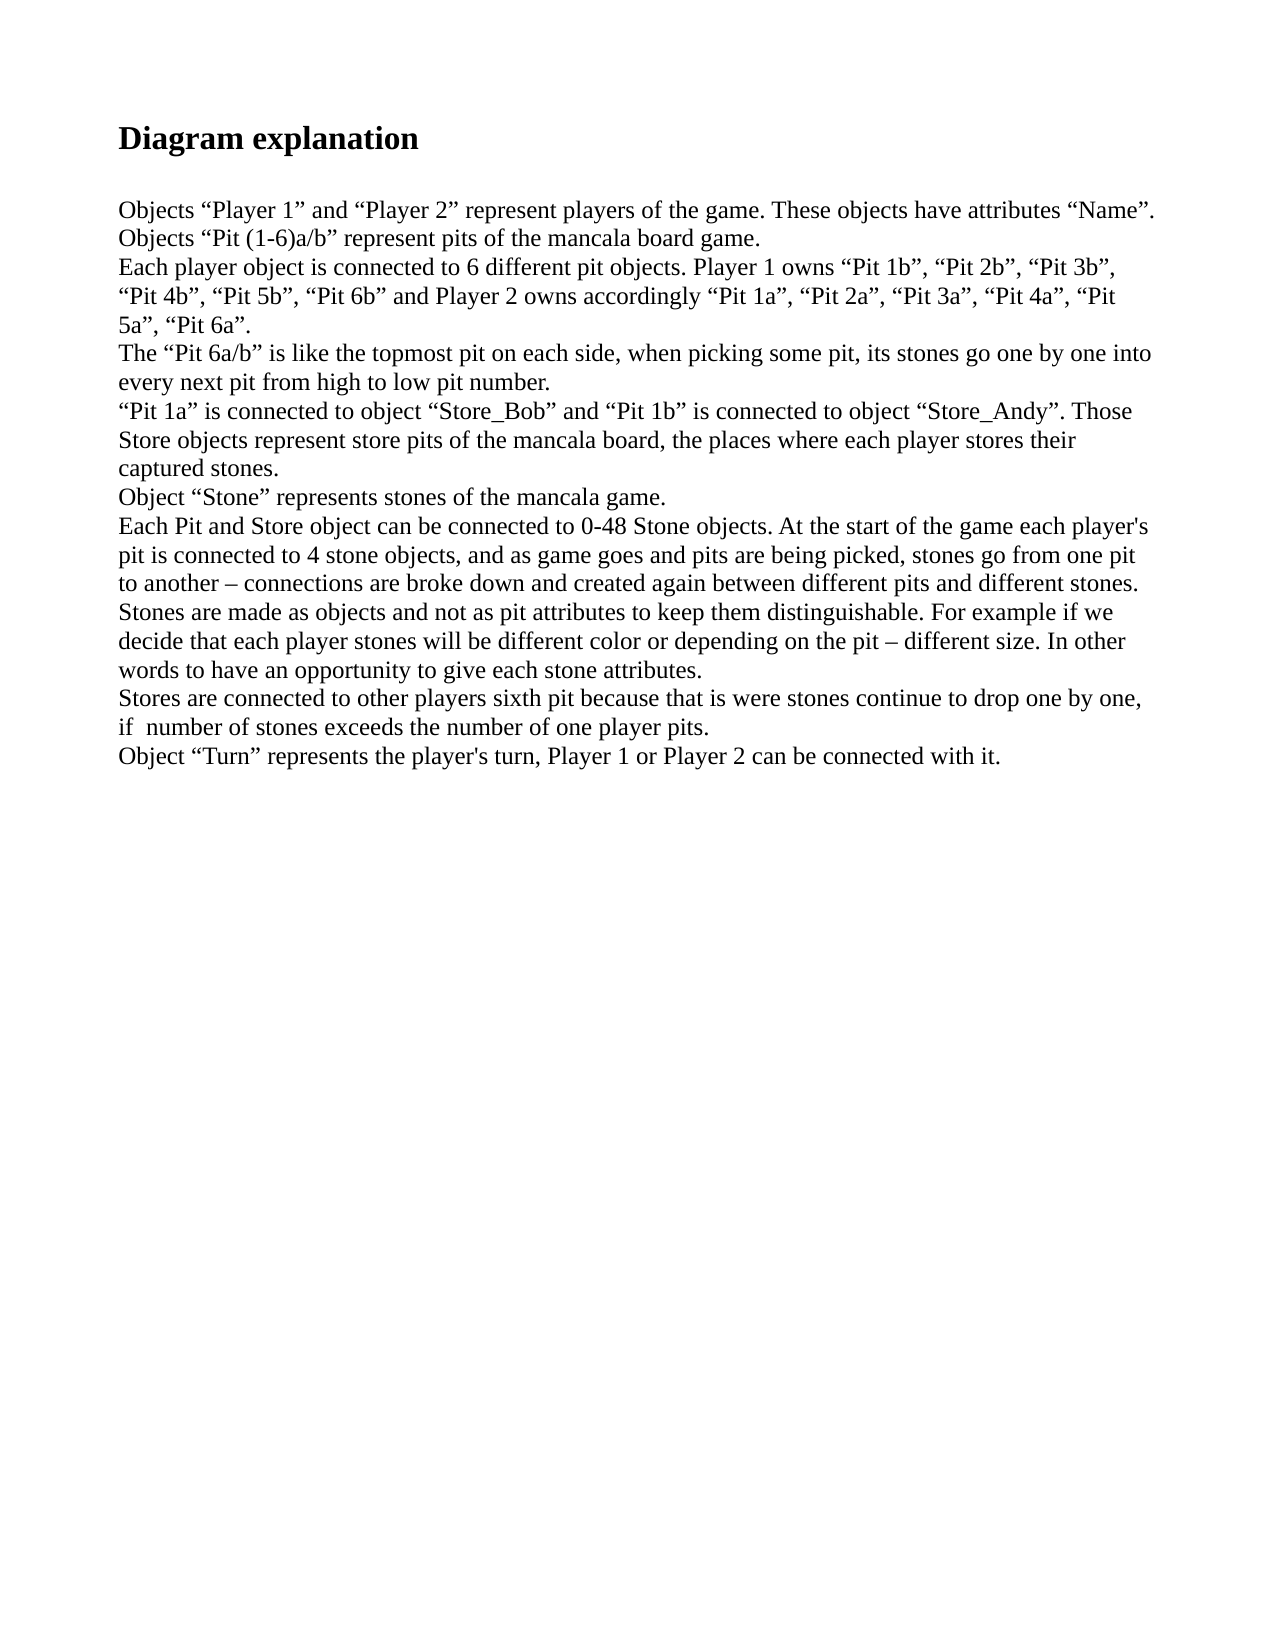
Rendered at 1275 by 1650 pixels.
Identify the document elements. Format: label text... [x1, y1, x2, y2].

text Stones are made as objects and not as pit attributes to keep them distinguishable. For example if we decide that each player stones will be different color or depending on the pit – different size. In other words to have an opportunity to give each stone attributes. [118, 597, 1157, 683]
text Each Pit and Store object can be connected to 0-48 Stone objects. At the start of the game each player's pit is connected to 4 stone objects, and as game goes and pits are being picked, stones go from one pit to another – connections are broke down and created again between different pits and different stones. [118, 511, 1157, 597]
text Each player object is connected to 6 different pit objects. Player 1 owns “Pit 1b”, “Pit 2b”, “Pit 3b”, “Pit 4b”, “Pit 5b”, “Pit 6b” and Player 2 owns accordingly “Pit 1a”, “Pit 2a”, “Pit 3a”, “Pit 4a”, “Pit 5a”, “Pit 6a”. [118, 252, 1157, 338]
text Object “Turn” represents the player's turn, Player 1 or Player 2 can be connected with it. [118, 741, 1157, 770]
text Objects “Pit (1-6)a/b” represent pits of the mancala board game. [118, 223, 1157, 252]
text “Pit 1a” is connected to object “Store_Bob” and “Pit 1b” is connected to object “Store_Andy”. Those Store objects represent store pits of the mancala board, the places where each player stores their captured stones. [118, 396, 1157, 482]
text Objects “Player 1” and “Player 2” represent players of the game. These objects have attributes “Name”. [118, 195, 1157, 223]
text Stores are connected to other players sixth pit because that is were stones continue to drop one by one, if number of stones exceeds the number of one player pits. [118, 683, 1157, 741]
text Diagram explanation [118, 118, 1157, 156]
text The “Pit 6a/b” is like the topmost pit on each side, when picking some pit, its stones go one by one into every next pit from high to low pit number. [118, 338, 1157, 396]
text Object “Stone” represents stones of the mancala game. [118, 482, 1157, 511]
